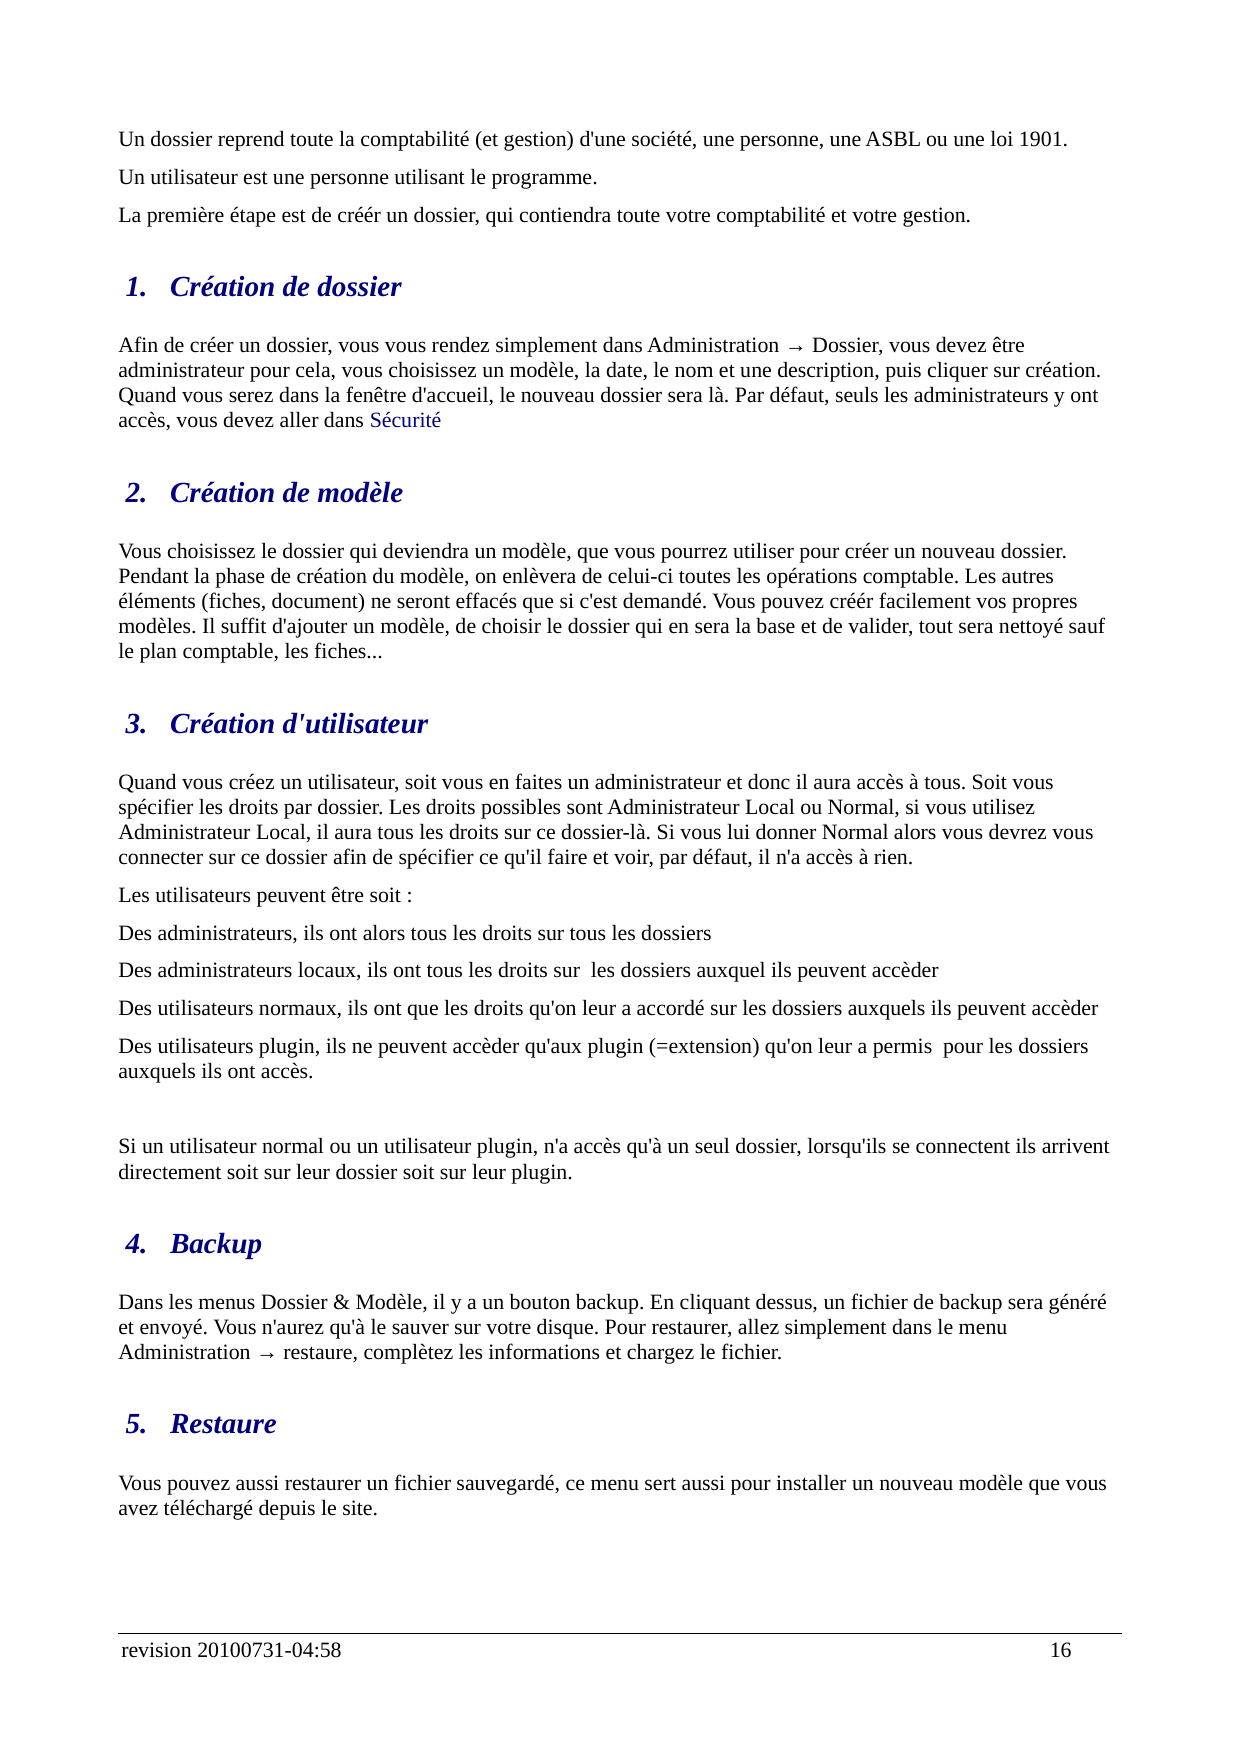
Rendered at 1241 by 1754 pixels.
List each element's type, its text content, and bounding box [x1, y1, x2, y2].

text Si un utilisateur normal ou un utilisateur plugin, n'a accès qu'à un seul dossier, lorsqu'ils se connectent ils arrivent directement soit sur leur dossier soit sur leur plugin. [118, 1133, 1122, 1184]
text Dans les menus Dossier & Modèle, il y a un bouton backup. En cliquant dessus, un fichier de backup sera généré et envoyé. Vous n'aurez qu'à le sauver sur votre disque. Pour restaurer, allez simplement dans le menu Administration → restaure, complètez les informations et chargez le fichier. [118, 1289, 1122, 1364]
text La première étape est de créér un dossier, qui contiendra toute votre comptabilité et votre gestion. [118, 202, 1122, 227]
text Un dossier reprend toute la comptabilité (et gestion) d'une société, une personne, une ASBL ou une loi 1901. [118, 126, 1122, 151]
text Des administrateurs, ils ont alors tous les droits sur tous les dossiers [118, 920, 1122, 945]
text Vous choisissez le dossier qui deviendra un modèle, que vous pourrez utiliser pour créer un nouveau dossier. Pendant la phase de création du modèle, on enlèvera de celui-ci toutes les opérations comptable. Les autres éléments (fiches, document) ne seront effacés que si c'est demandé. Vous pouvez créér facilement vos propres modèles. Il suffit d'ajouter un modèle, de choisir le dossier qui en sera la base et de valider, tout sera nettoyé sauf le plan comptable, les fiches... [118, 538, 1122, 664]
text Des utilisateurs plugin, ils ne peuvent accèder qu'aux plugin (=extension) qu'on leur a permis pour les dossiers auxquels ils ont accès. [118, 1033, 1122, 1083]
text Des utilisateurs normaux, ils ont que les droits qu'on leur a accordé sur les dossiers auxquels ils peuvent accèder [118, 995, 1122, 1020]
subtitle Backup [118, 1226, 1122, 1259]
text Un utilisateur est une personne utilisant le programme. [118, 164, 1122, 189]
text Vous pouvez aussi restaurer un fichier sauvegardé, ce menu sert aussi pour installer un nouveau modèle que vous avez téléchargé depuis le site. [118, 1469, 1122, 1520]
subtitle Création de modèle [118, 475, 1122, 508]
text Quand vous créez un utilisateur, soit vous en faites un administrateur et donc il aura accès à tous. Soit vous spécifier les droits par dossier. Les droits possibles sont Administrateur Local ou Normal, si vous utilisez Administrateur Local, il aura tous les droits sur ce dossier-là. Si vous lui donner Normal alors vous devrez vous connecter sur ce dossier afin de spécifier ce qu'il faire et voir, par défaut, il n'a accès à rien. [118, 769, 1122, 869]
text Des administrateurs locaux, ils ont tous les droits sur les dossiers auxquel ils peuvent accèder [118, 957, 1122, 983]
subtitle Création de dossier [118, 269, 1122, 302]
subtitle Restaure [118, 1407, 1122, 1440]
text Afin de créer un dossier, vous vous rendez simplement dans Administration → Dossier, vous devez être administrateur pour cela, vous choisissez un modèle, la date, le nom et une description, puis cliquer sur création. Quand vous serez dans la fenêtre d'accueil, le nouveau dossier sera là. Par défaut, seuls les administrateurs y ont accès, vous devez aller dans Sécurité [118, 332, 1122, 433]
subtitle Création d'utilisateur [118, 706, 1122, 739]
text Les utilisateurs peuvent être soit : [118, 882, 1122, 907]
